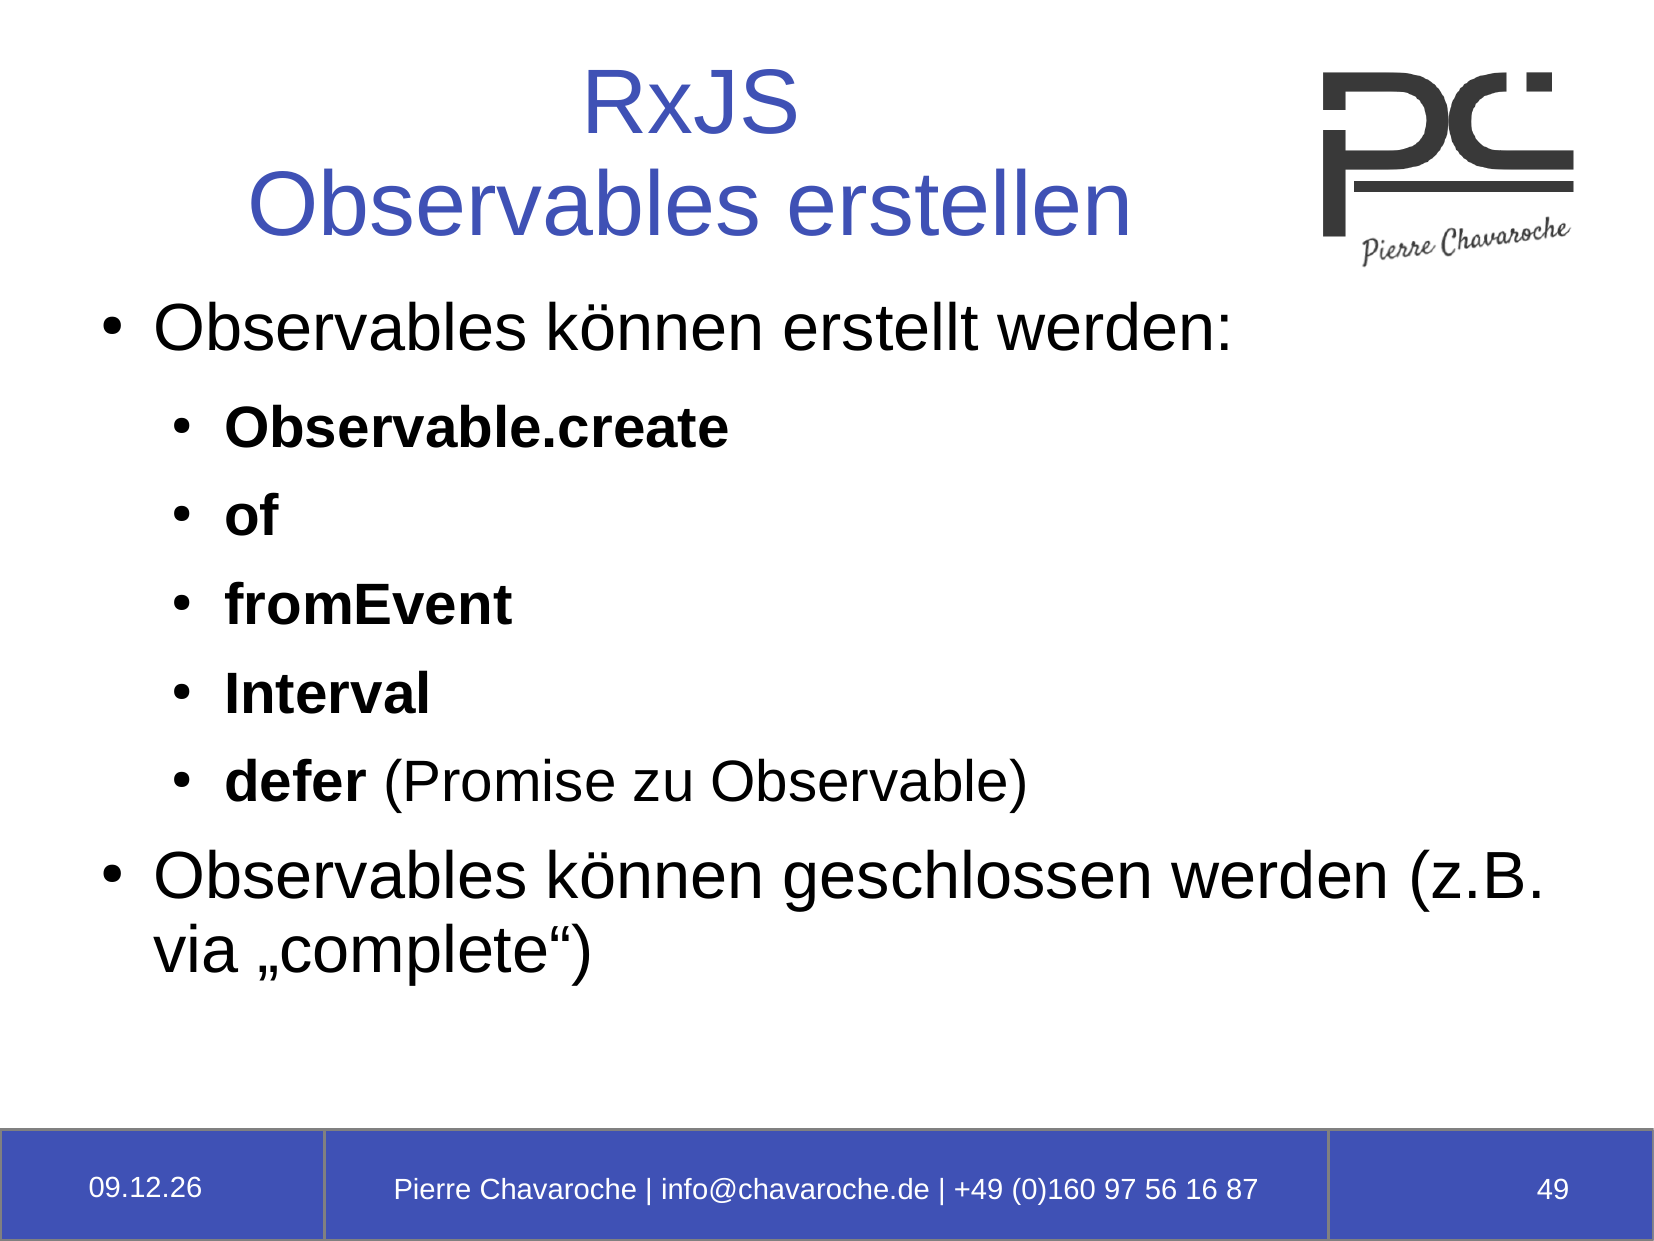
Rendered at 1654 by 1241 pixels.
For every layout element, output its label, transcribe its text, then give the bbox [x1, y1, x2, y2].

title RxJS Observables erstellen [82, 49, 1300, 257]
picture [1307, 29, 1589, 311]
list Observables können erstellt werden: Observable.create of fromEvent Interval defer (Promise zu Observable) Observables können geschlossen werden (z.B. via „complete“) [82, 290, 1571, 1109]
